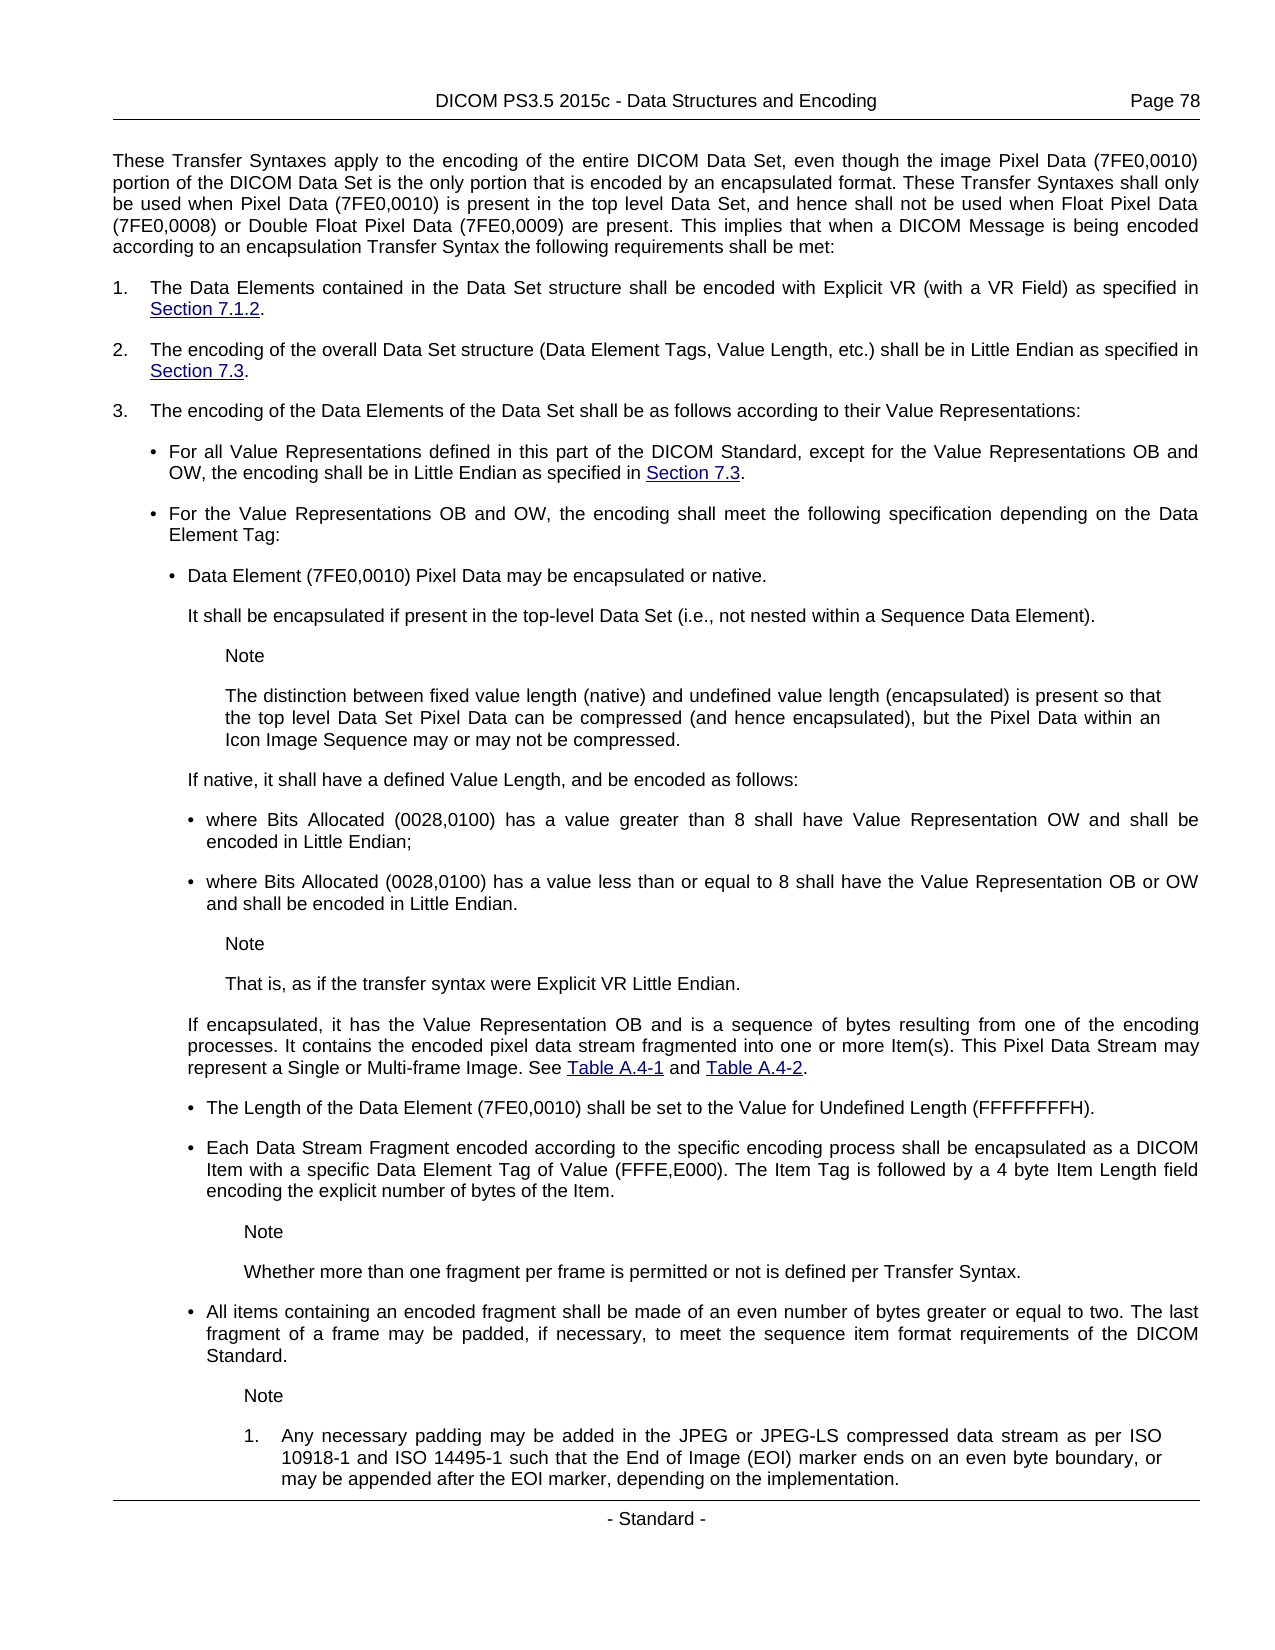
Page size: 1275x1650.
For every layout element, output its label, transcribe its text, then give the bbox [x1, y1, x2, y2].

list Whether more than one fragment per frame is permitted or not is defined per Transfer Syntax. [225, 1261, 1162, 1282]
list The Length of the Data Element (7FE0,0010) shall be set to the Value for Undefined Length (FFFFFFFFH). [187, 1097, 1200, 1118]
list The Data Elements contained in the Data Set structure shall be encoded with Explicit VR (with a VR Field) as specified in Section 7.1.2. [112, 277, 1200, 320]
list The distinction between fixed value length (native) and undefined value length (encapsulated) is present so that the top level Data Set Pixel Data can be compressed (and hence encapsulated), but the Pixel Data within an Icon Image Sequence may or may not be compressed. [206, 685, 1162, 750]
list The encoding of the Data Elements of the Data Set shall be as follows according to their Value Representations: [112, 400, 1200, 422]
list If encapsulated, it has the Value Representation OB and is a sequence of bytes resulting from one of the encoding processes. It contains the encoded pixel data stream fragmented into one or more Item(s). This Pixel Data Stream may represent a Single or Multi-frame Image. See Table A.4-1 and Table A.4-2. [169, 1013, 1200, 1078]
list Note [225, 1385, 1162, 1406]
list Data Element (7FE0,0010) Pixel Data may be encapsulated or native. [169, 564, 1200, 586]
list The encoding of the overall Data Set structure (Data Element Tags, Value Length, etc.) shall be in Little Endian as specified in Section 7.3. [112, 338, 1200, 382]
list Each Data Stream Fragment encoded according to the specific encoding process shall be encapsulated as a DICOM Item with a specific Data Element Tag of Value (FFFE,E000). The Item Tag is followed by a 4 byte Item Length field encoding the explicit number of bytes of the Item. [187, 1137, 1200, 1202]
list It shall be encapsulated if present in the top-level Data Set (i.e., not nested within a Sequence Data Element). [169, 605, 1200, 626]
list Note [225, 1221, 1162, 1242]
list Note [206, 933, 1162, 954]
list All items containing an encoded fragment shall be made of an even number of bytes greater or equal to two. The last fragment of a frame may be padded, if necessary, to meet the sequence item format requirements of the DICOM Standard. [187, 1301, 1200, 1366]
list That is, as if the transfer syntax were Explicit VR Little Endian. [206, 973, 1162, 995]
list where Bits Allocated (0028,0100) has a value greater than 8 shall have Value Representation OW and shall be encoded in Little Endian; [187, 809, 1200, 852]
list For the Value Representations OB and OW, the encoding shall meet the following specification depending on the Data Element Tag: [150, 502, 1200, 546]
text These Transfer Syntaxes apply to the encoding of the entire DICOM Data Set, even though the image Pixel Data (7FE0,0010) portion of the DICOM Data Set is the only portion that is encoded by an encapsulated format. These Transfer Syntaxes shall only be used when Pixel Data (7FE0,0010) is present in the top level Data Set, and hence shall not be used when Float Pixel Data (7FE0,0008) or Double Float Pixel Data (7FE0,0009) are present. This implies that when a DICOM Message is being encoded according to an encapsulation Transfer Syntax the following requirements shall be met: [112, 150, 1200, 258]
list Note [206, 645, 1162, 667]
list For all Value Representations defined in this part of the DICOM Standard, except for the Value Representations OB and OW, the encoding shall be in Little Endian as specified in Section 7.3. [150, 441, 1200, 484]
list If native, it shall have a defined Value Length, and be encoded as follows: [169, 769, 1200, 790]
list where Bits Allocated (0028,0100) has a value less than or equal to 8 shall have the Value Representation OB or OW and shall be encoded in Little Endian. [187, 871, 1200, 914]
list Any necessary padding may be added in the JPEG or JPEG-LS compressed data stream as per ISO 10918-1 and ISO 14495-1 such that the End of Image (EOI) marker ends on an even byte boundary, or may be appended after the EOI marker, depending on the implementation. [244, 1425, 1162, 1490]
